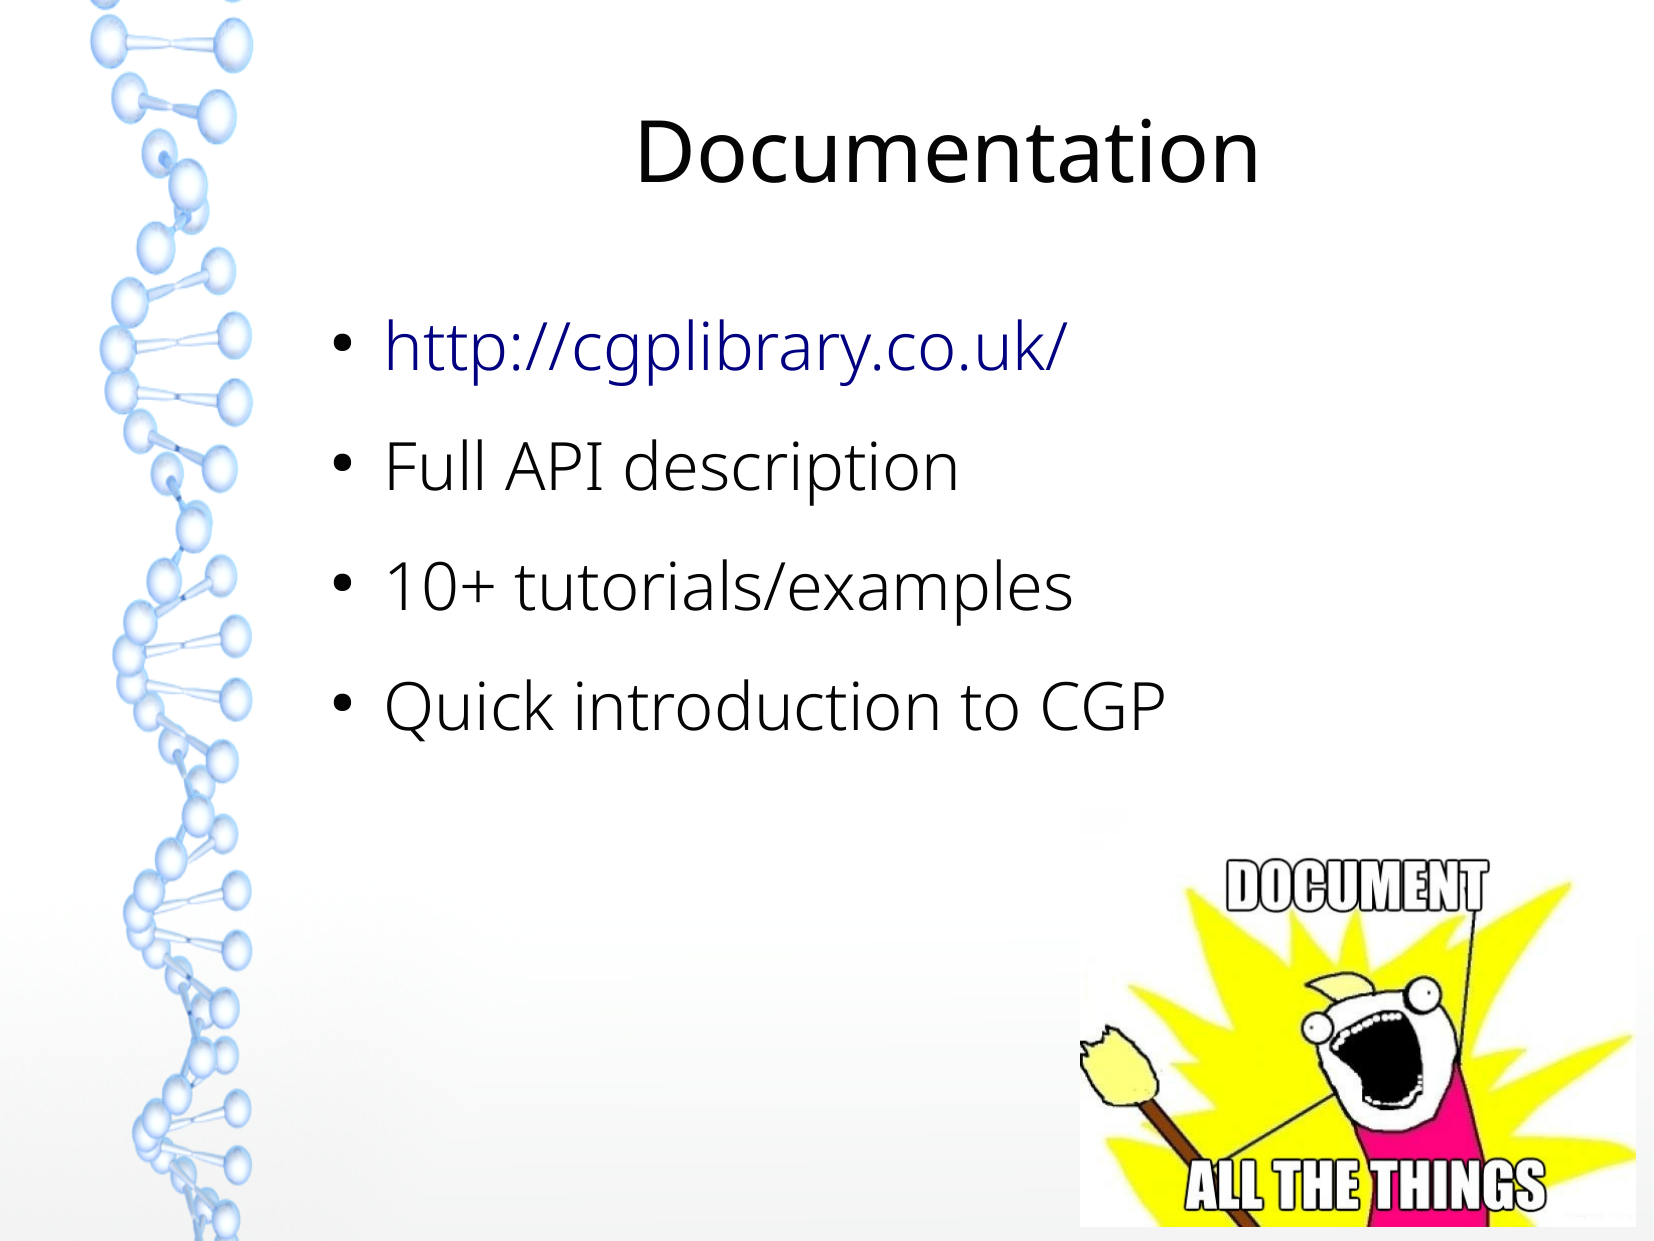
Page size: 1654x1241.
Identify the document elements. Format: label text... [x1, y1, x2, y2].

list http://cgplibrary.co.uk/ Full API description 10+ tutorials/examples Quick introduction to CGP [312, 299, 1642, 1019]
title Documentation [295, 47, 1624, 252]
picture [0, 0, 1654, 1241]
